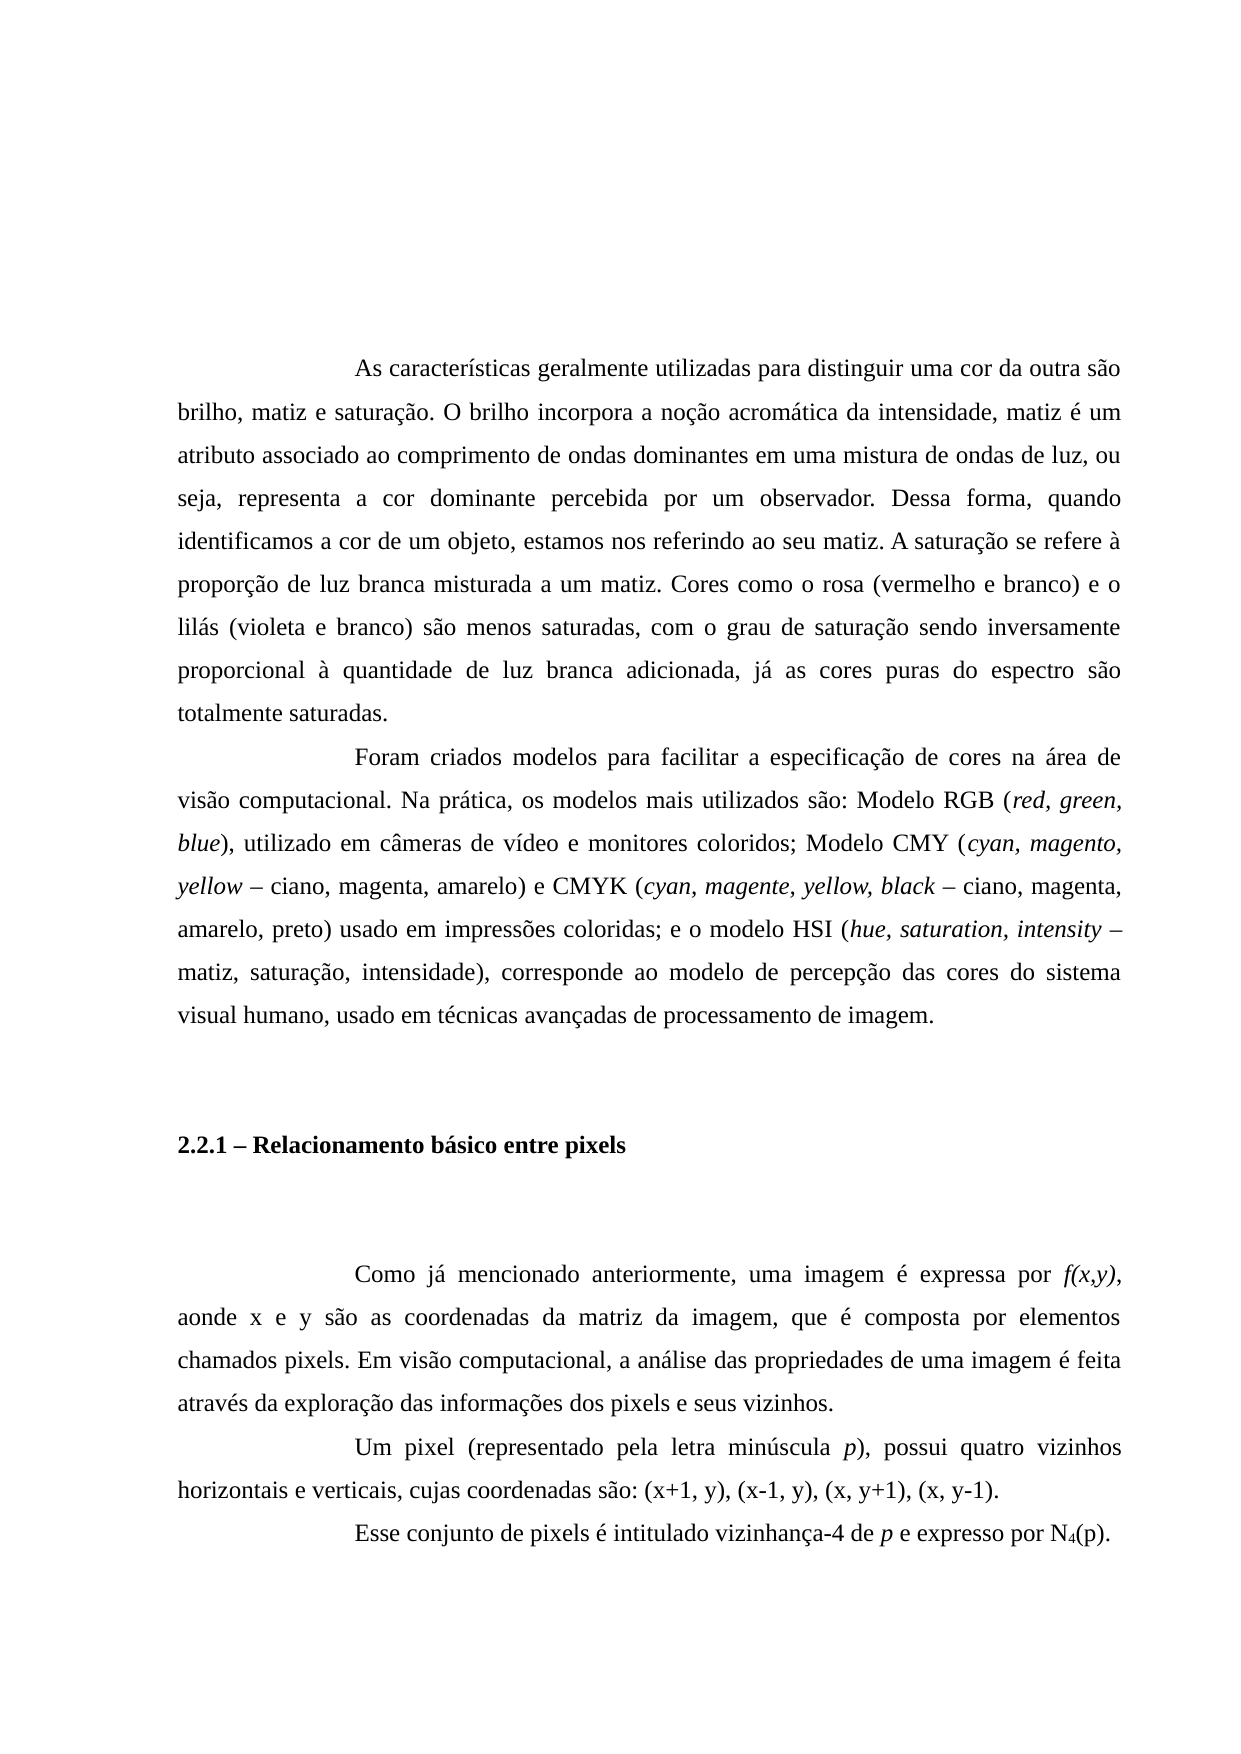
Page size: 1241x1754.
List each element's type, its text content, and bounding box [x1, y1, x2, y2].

text As características geralmente utilizadas para distinguir uma cor da outra são brilho, matiz e saturação. O brilho incorpora a noção acromática da intensidade, matiz é um atributo associado ao comprimento de ondas dominantes em uma mistura de ondas de luz, ou seja, representa a cor dominante percebida por um observador. Dessa forma, quando identificamos a cor de um objeto, estamos nos referindo ao seu matiz. A saturação se refere à proporção de luz branca misturada a um matiz. Cores como o rosa (vermelho e branco) e o lilás (violeta e branco) são menos saturadas, com o grau de saturação sendo inversamente proporcional à quantidade de luz branca adicionada, já as cores puras do espectro são totalmente saturadas. [177, 353, 1122, 727]
text Um pixel (representado pela letra minúscula p), possui quatro vizinhos horizontais e verticais, cujas coordenadas são: (x+1, y), (x-1, y), (x, y+1), (x, y-1). [177, 1432, 1122, 1503]
text 2.2.1 – Relacionamento básico entre pixels [177, 1130, 1122, 1158]
text Esse conjunto de pixels é intitulado vizinhança-4 de p e expresso por N4(p). [177, 1518, 1122, 1547]
text Como já mencionado anteriormente, uma imagem é expressa por f(x,y), aonde x e y são as coordenadas da matriz da imagem, que é composta por elementos chamados pixels. Em visão computacional, a análise das propriedades de uma imagem é feita através da exploração das informações dos pixels e seus vizinhos. [177, 1259, 1122, 1417]
text Foram criados modelos para facilitar a especificação de cores na área de visão computacional. Na prática, os modelos mais utilizados são: Modelo RGB (red, green, blue), utilizado em câmeras de vídeo e monitores coloridos; Modelo CMY (cyan, magento, yellow – ciano, magenta, amarelo) e CMYK (cyan, magente, yellow, black – ciano, magenta, amarelo, preto) usado em impressões coloridas; e o modelo HSI (hue, saturation, intensity – matiz, saturação, intensidade), corresponde ao modelo de percepção das cores do sistema visual humano, usado em técnicas avançadas de processamento de imagem. [177, 742, 1122, 1029]
